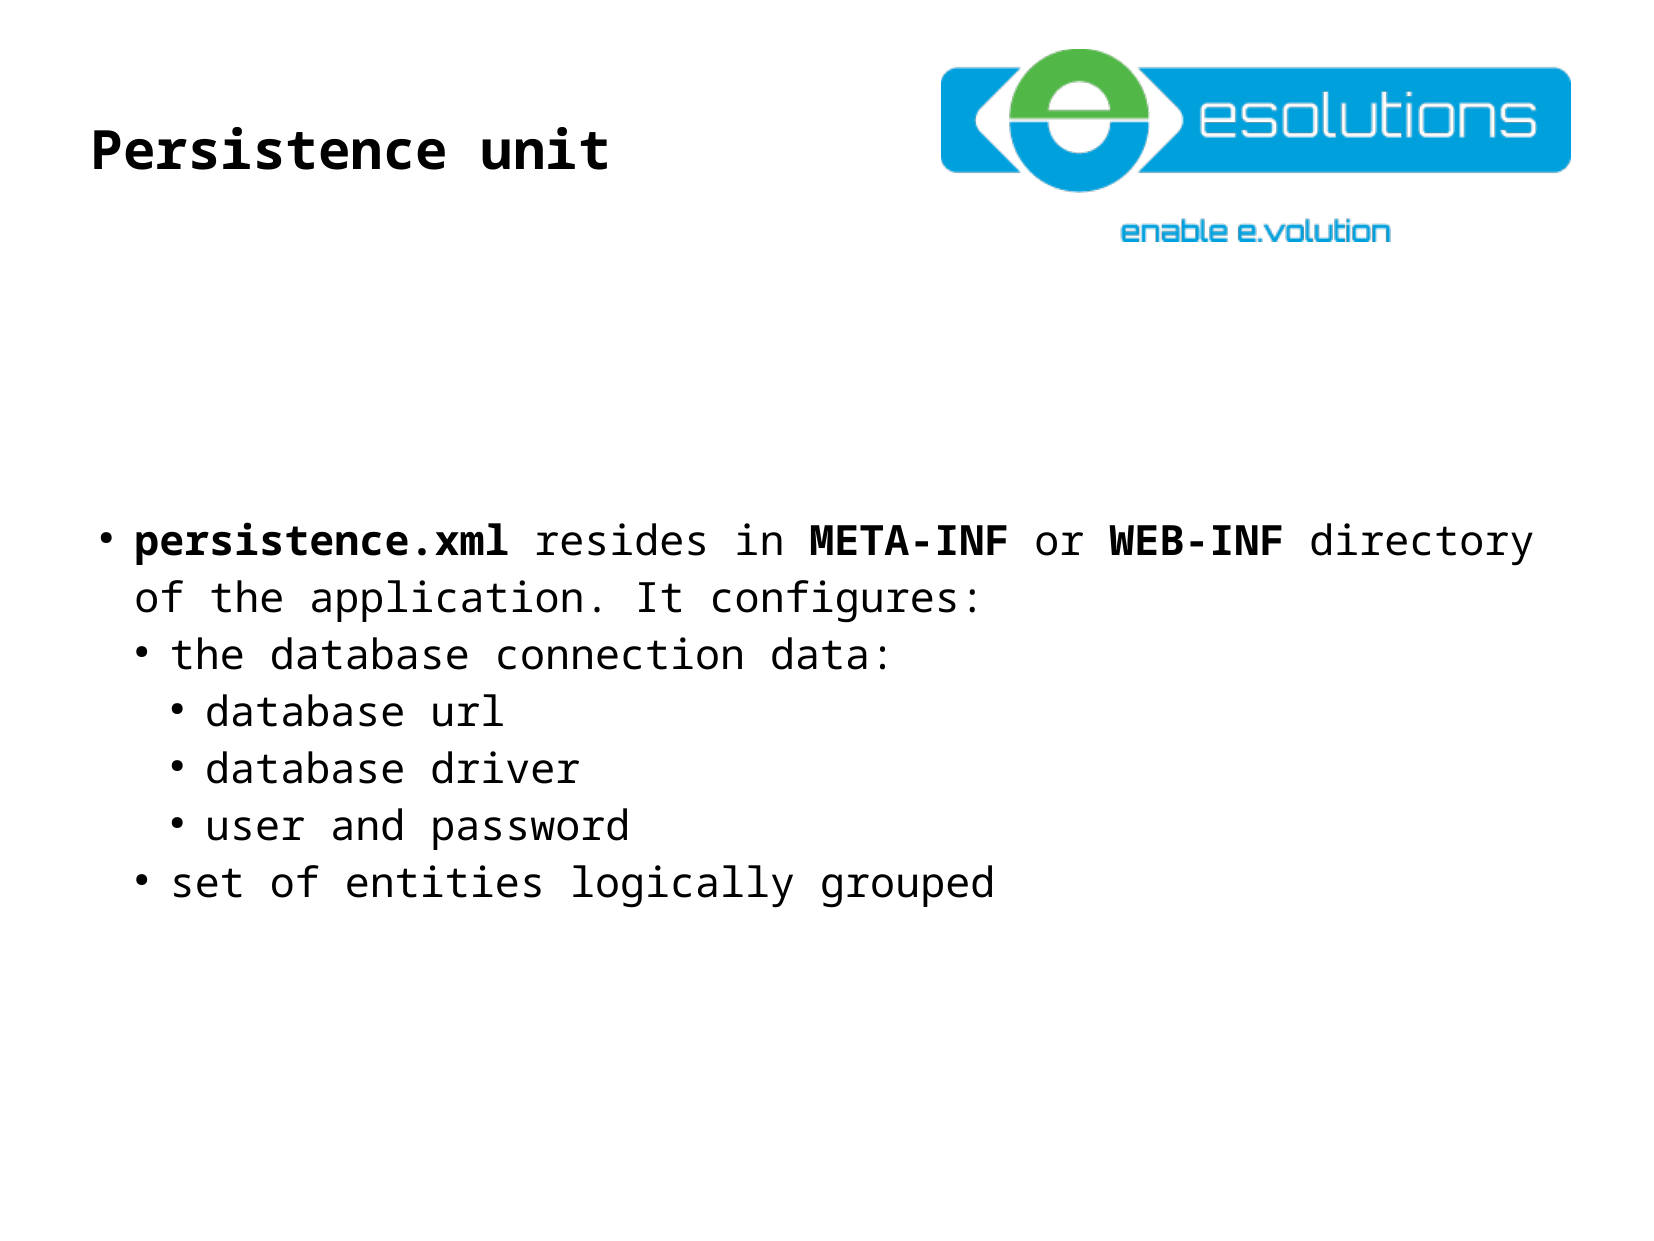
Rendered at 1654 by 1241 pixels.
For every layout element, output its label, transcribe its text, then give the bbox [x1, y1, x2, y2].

picture [1406, 103, 1412, 137]
picture [1185, 228, 1195, 238]
picture [1242, 103, 1277, 137]
picture [1283, 103, 1318, 137]
picture [1323, 92, 1335, 137]
picture [1213, 228, 1224, 232]
picture [1242, 228, 1252, 232]
picture [1356, 228, 1367, 238]
picture [1126, 228, 1136, 232]
picture [1419, 103, 1454, 137]
picture [1376, 228, 1386, 242]
picture [1501, 103, 1537, 137]
picture [1382, 92, 1401, 137]
picture [1146, 228, 1155, 242]
picture [1341, 103, 1377, 137]
picture [1201, 103, 1236, 137]
picture [941, 49, 1571, 242]
picture [1460, 103, 1495, 137]
text_box persistence.xml resides in META-INF or WEB-INF directory of the application. It configures: the database connection data: database url database driver user and password set of entities logically grouped [98, 293, 1588, 1185]
title Persistence unit [90, 56, 915, 240]
